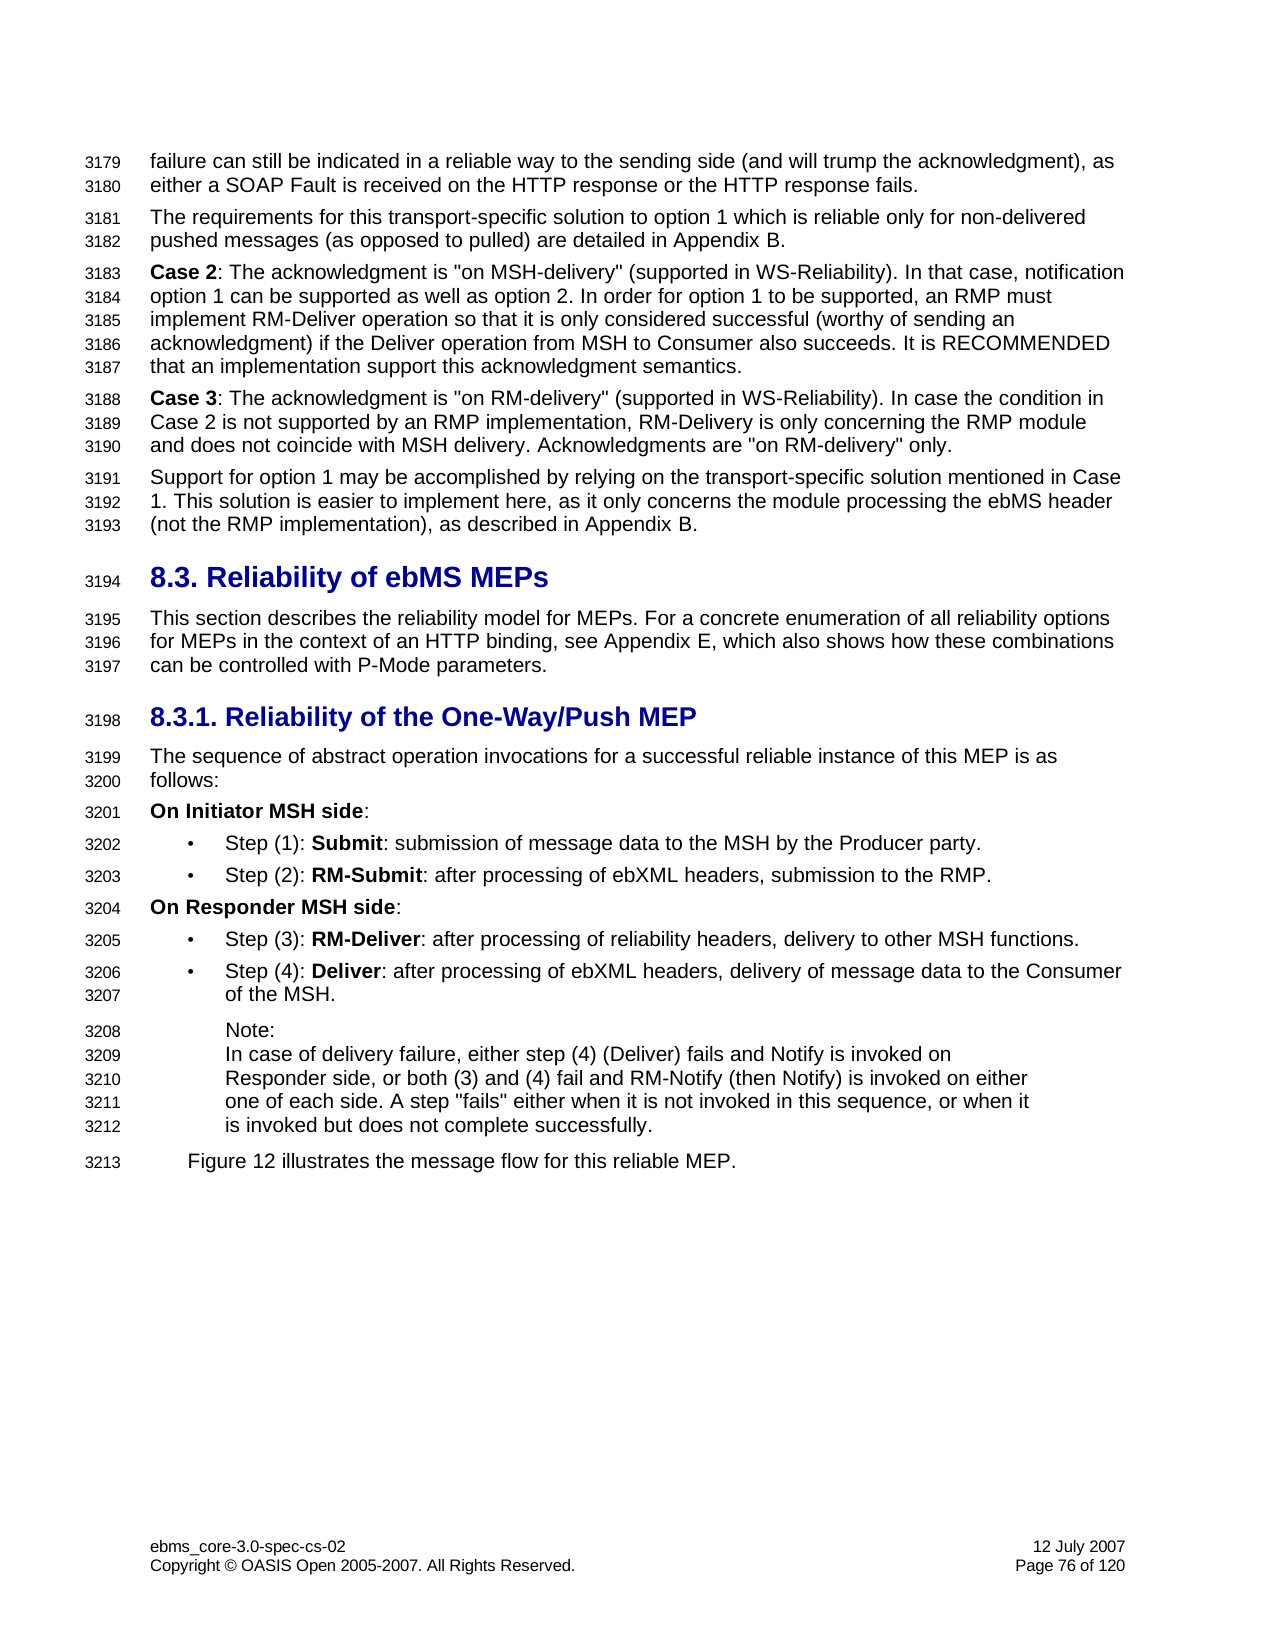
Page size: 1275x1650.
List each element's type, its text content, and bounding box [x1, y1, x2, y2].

text The requirements for this transport-specific solution to option 1 which is reliable only for non-delivered pushed messages (as opposed to pulled) are detailed in Appendix B. [150, 205, 1125, 252]
subtitle Reliability of the One-Way/Push MEP [150, 702, 1125, 732]
text On Initiator MSH side: [150, 800, 1125, 823]
text Case 3: The acknowledgment is "on RM-delivery" (supported in WS-Reliability). In case the condition in Case 2 is not supported by an RMP implementation, RM-Delivery is only concerning the RMP module and does not coincide with MSH delivery. Acknowledgments are "on RM-delivery" only. [150, 387, 1125, 457]
text Case 2: The acknowledgment is "on MSH-delivery" (supported in WS-Reliability). In that case, notification option 1 can be supported as well as option 2. In order for option 1 to be supported, an RMP must implement RM-Deliver operation so that it is only considered successful (worthy of sending an acknowledgment) if the Deliver operation from MSH to Consumer also succeeds. It is RECOMMENDED that an implementation support this acknowledgment semantics. [150, 261, 1125, 378]
subtitle Reliability of ebMS MEPs [150, 561, 1125, 594]
text Figure 12 illustrates the message flow for this reliable MEP. [187, 1149, 1125, 1173]
text The sequence of abstract operation invocations for a successful reliable instance of this MEP is as follows: [150, 744, 1125, 792]
list Step (2): RM-Submit: after processing of ebXML headers, submission to the RMP. [187, 864, 1125, 887]
list Step (4): Deliver: after processing of ebXML headers, delivery of message data to the Consumer of the MSH. [187, 959, 1125, 1006]
list Step (1): Submit: submission of message data to the MSH by the Producer party. [187, 832, 1125, 855]
text Support for option 1 may be accomplished by relying on the transport-specific solution mentioned in Case 1. This solution is easier to implement here, as it only concerns the module processing the ebMS header (not the RMP implementation), as described in Appendix B. [150, 466, 1125, 536]
text On Responder MSH side: [150, 896, 1125, 919]
list Step (3): RM-Deliver: after processing of reliability headers, delivery to other MSH functions. [187, 927, 1125, 951]
text This section describes the reliability model for MEPs. For a concrete enumeration of all reliability options for MEPs in the context of an HTTP binding, see Appendix E, which also shows how these combinations can be controlled with P-Mode parameters. [150, 606, 1125, 677]
text failure can still be indicated in a reliable way to the sending side (and will trump the acknowledgment), as either a SOAP Fault is received on the HTTP response or the HTTP response fails. [150, 150, 1125, 197]
text Note: In case of delivery failure, either step (4) (Deliver) fails and Notify is invoked on Responder side, or both (3) and (4) fail and RM-Notify (then Notify) is invoked on either one of each side. A step "fails" either when it is not invoked in this sequence, or when it is invoked but does not complete successfully. [225, 1019, 1050, 1137]
